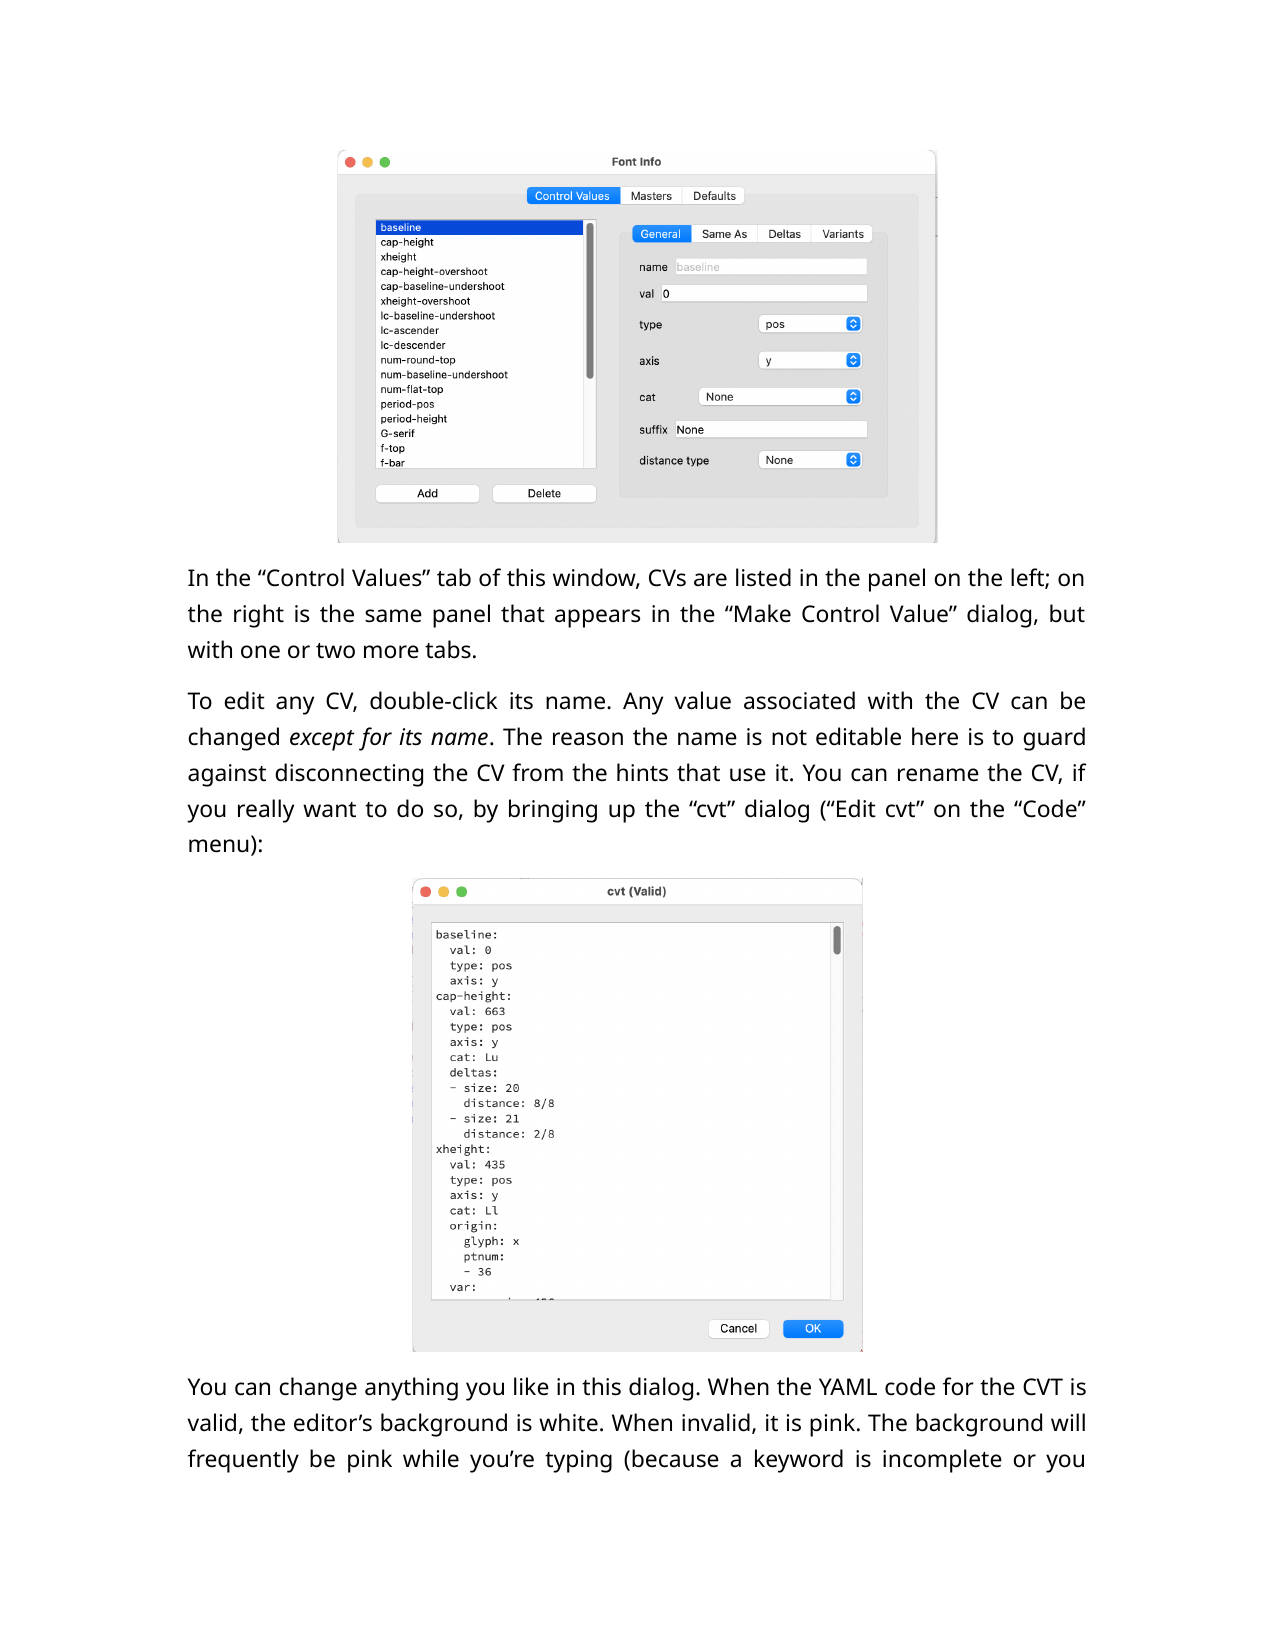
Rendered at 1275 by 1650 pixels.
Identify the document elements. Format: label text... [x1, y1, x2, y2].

text To edit any CV, double-click its name. Any value associated with the CV can be changed except for its name. The reason the name is not editable here is to guard against disconnecting the CV from the hints that use it. You can rename the CV, if you really want to do so, by bringing up the “cvt” dialog (“Edit cvt” on the “Code” menu): [187, 685, 1087, 860]
picture [412, 878, 863, 1352]
text In the “Control Values” tab of this window, CVs are listed in the panel on the left; on the right is the same panel that appears in the “Make Control Value” dialog, but with one or two more tabs. [187, 562, 1087, 665]
picture [337, 150, 938, 543]
text You can change anything you like in this dialog. When the YAML code for the CVT is valid, the editor’s background is white. When invalid, it is pink. The background will frequently be pink while you’re typing (because a keyword is incomplete or you [187, 1371, 1087, 1474]
